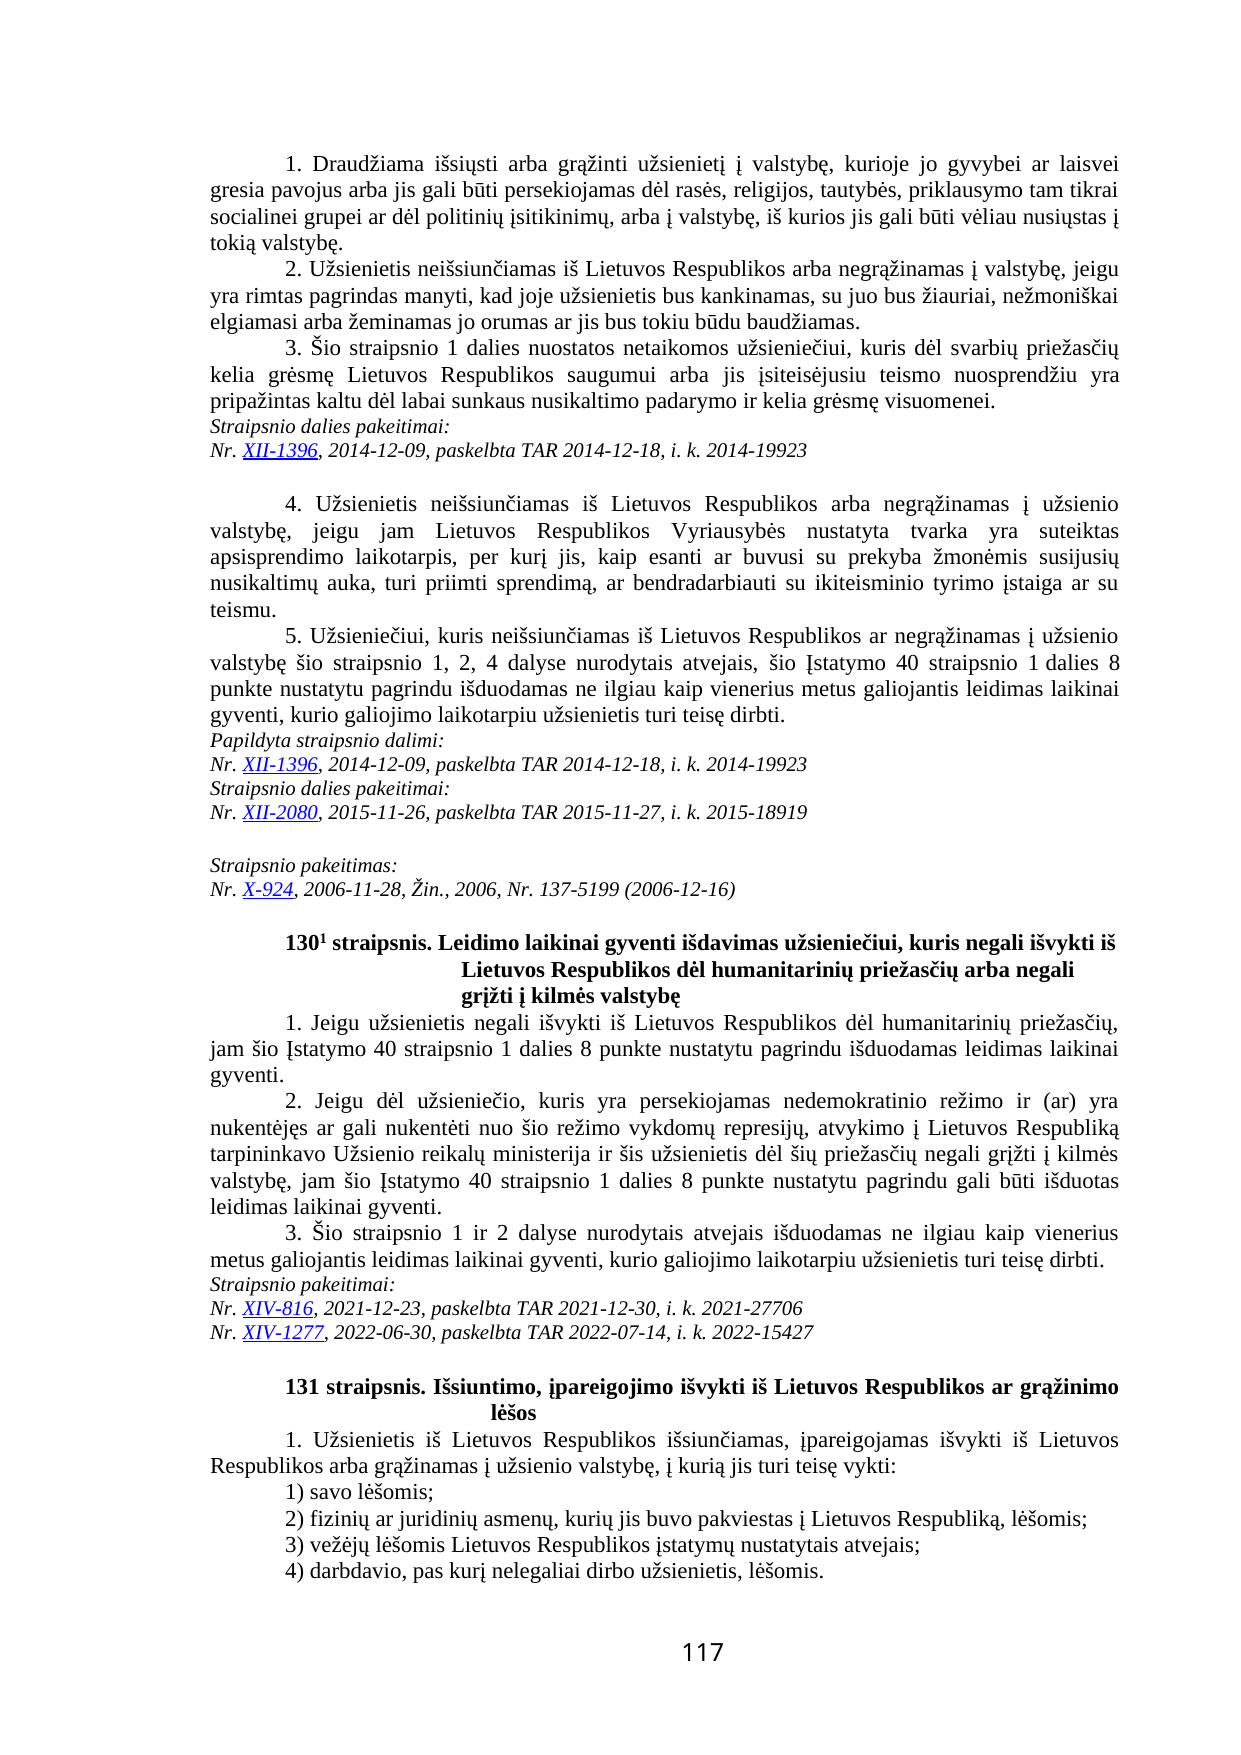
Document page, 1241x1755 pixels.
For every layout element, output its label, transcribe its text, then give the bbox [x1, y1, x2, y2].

text 1. Jeigu užsienietis negali išvykti iš Lietuvos Respublikos dėl humanitarinių priežasčių, jam šio Įstatymo 40 straipsnio 1 dalies 8 punkte nustatytu pagrindu išduodamas leidimas laikinai gyventi. [210, 1008, 1120, 1088]
text Nr. XII-1396, 2014-12-09, paskelbta TAR 2014-12-18, i. k. 2014-19923 [210, 438, 1120, 462]
text 5. Užsieniečiui, kuris neišsiunčiamas iš Lietuvos Respublikos ar negrąžinamas į užsienio valstybę šio straipsnio 1, 2, 4 dalyse nurodytais atvejais, šio Įstatymo 40 straipsnio 1 dalies 8 punkte nustatytu pagrindu išduodamas ne ilgiau kaip vienerius metus galiojantis leidimas laikinai gyventi, kurio galiojimo laikotarpiu užsienietis turi teisę dirbti. [210, 622, 1120, 728]
text Straipsnio dalies pakeitimai: [210, 776, 1120, 800]
text Nr. X-924, 2006-11-28, Žin., 2006, Nr. 137-5199 (2006-12-16) [210, 877, 1120, 901]
text 4) darbdavio, pas kurį nelegaliai dirbo užsienietis, lėšomis. [210, 1557, 1120, 1584]
text 2) fizinių ar juridinių asmenų, kurių jis buvo pakviestas į Lietuvos Respubliką, lėšomis; [210, 1505, 1120, 1531]
text 1) savo lėšomis; [210, 1478, 1120, 1505]
text 3) vežėjų lėšomis Lietuvos Respublikos įstatymų nustatytais atvejais; [210, 1531, 1120, 1557]
text Nr. XII-1396, 2014-12-09, paskelbta TAR 2014-12-18, i. k. 2014-19923 [210, 752, 1120, 776]
text Nr. XII-2080, 2015-11-26, paskelbta TAR 2015-11-27, i. k. 2015-18919 [210, 800, 1120, 824]
text 2. Jeigu dėl užsieniečio, kuris yra persekiojamas nedemokratinio režimo ir (ar) yra nukentėjęs ar gali nukentėti nuo šio režimo vykdomų represijų, atvykimo į Lietuvos Respubliką tarpininkavo Užsienio reikalų ministerija ir šis užsienietis dėl šių priežasčių negali grįžti į kilmės valstybę, jam šio Įstatymo 40 straipsnio 1 dalies 8 punkte nustatytu pagrindu gali būti išduotas leidimas laikinai gyventi. [210, 1088, 1120, 1219]
text Nr. XIV-1277, 2022-06-30, paskelbta TAR 2022-07-14, i. k. 2022-15427 [210, 1320, 1120, 1344]
text 1301 straipsnis. Leidimo laikinai gyventi išdavimas užsieniečiui, kuris negali išvykti iš Lietuvos Respublikos dėl humanitarinių priežasčių arba negali grįžti į kilmės valstybę [285, 929, 1120, 1008]
text Nr. XIV-816, 2021-12-23, paskelbta TAR 2021-12-30, i. k. 2021-27706 [210, 1296, 1120, 1320]
text 4. Užsienietis neišsiunčiamas iš Lietuvos Respublikos arba negrąžinamas į užsienio valstybę, jeigu jam Lietuvos Respublikos Vyriausybės nustatyta tvarka yra suteiktas apsisprendimo laikotarpis, per kurį jis, kaip esanti ar buvusi su prekyba žmonėmis susijusių nusikaltimų auka, turi priimti sprendimą, ar bendradarbiauti su ikiteisminio tyrimo įstaiga ar su teismu. [210, 490, 1120, 622]
text 131 straipsnis. Išsiuntimo, įpareigojimo išvykti iš Lietuvos Respublikos ar grąžinimo lėšos [285, 1373, 1120, 1426]
text 1. Draudžiama išsiųsti arba grąžinti užsienietį į valstybę, kurioje jo gyvybei ar laisvei gresia pavojus arba jis gali būti persekiojamas dėl rasės, religijos, tautybės, priklausymo tam tikrai socialinei grupei ar dėl politinių įsitikinimų, arba į valstybę, iš kurios jis gali būti vėliau nusiųstas į tokią valstybę. [210, 150, 1120, 255]
text 1. Užsienietis iš Lietuvos Respublikos išsiunčiamas, įpareigojamas išvykti iš Lietuvos Respublikos arba grąžinamas į užsienio valstybę, į kurią jis turi teisę vykti: [210, 1426, 1120, 1478]
text 3. Šio straipsnio 1 dalies nuostatos netaikomos užsieniečiui, kuris dėl svarbių priežasčių kelia grėsmę Lietuvos Respublikos saugumui arba jis įsiteisėjusiu teismo nuosprendžiu yra pripažintas kaltu dėl labai sunkaus nusikaltimo padarymo ir kelia grėsmę visuomenei. [210, 334, 1120, 413]
text Papildyta straipsnio dalimi: [210, 728, 1120, 752]
text 3. Šio straipsnio 1 ir 2 dalyse nurodytais atvejais išduodamas ne ilgiau kaip vienerius metus galiojantis leidimas laikinai gyventi, kurio galiojimo laikotarpiu užsienietis turi teisę dirbti. [210, 1219, 1120, 1272]
text Straipsnio pakeitimai: [210, 1272, 1120, 1296]
text Straipsnio dalies pakeitimai: [210, 413, 1120, 438]
text Straipsnio pakeitimas: [210, 853, 1120, 877]
text 2. Užsienietis neišsiunčiamas iš Lietuvos Respublikos arba negrąžinamas į valstybę, jeigu yra rimtas pagrindas manyti, kad joje užsienietis bus kankinamas, su juo bus žiauriai, nežmoniškai elgiamasi arba žeminamas jo orumas ar jis bus tokiu būdu baudžiamas. [210, 255, 1120, 334]
